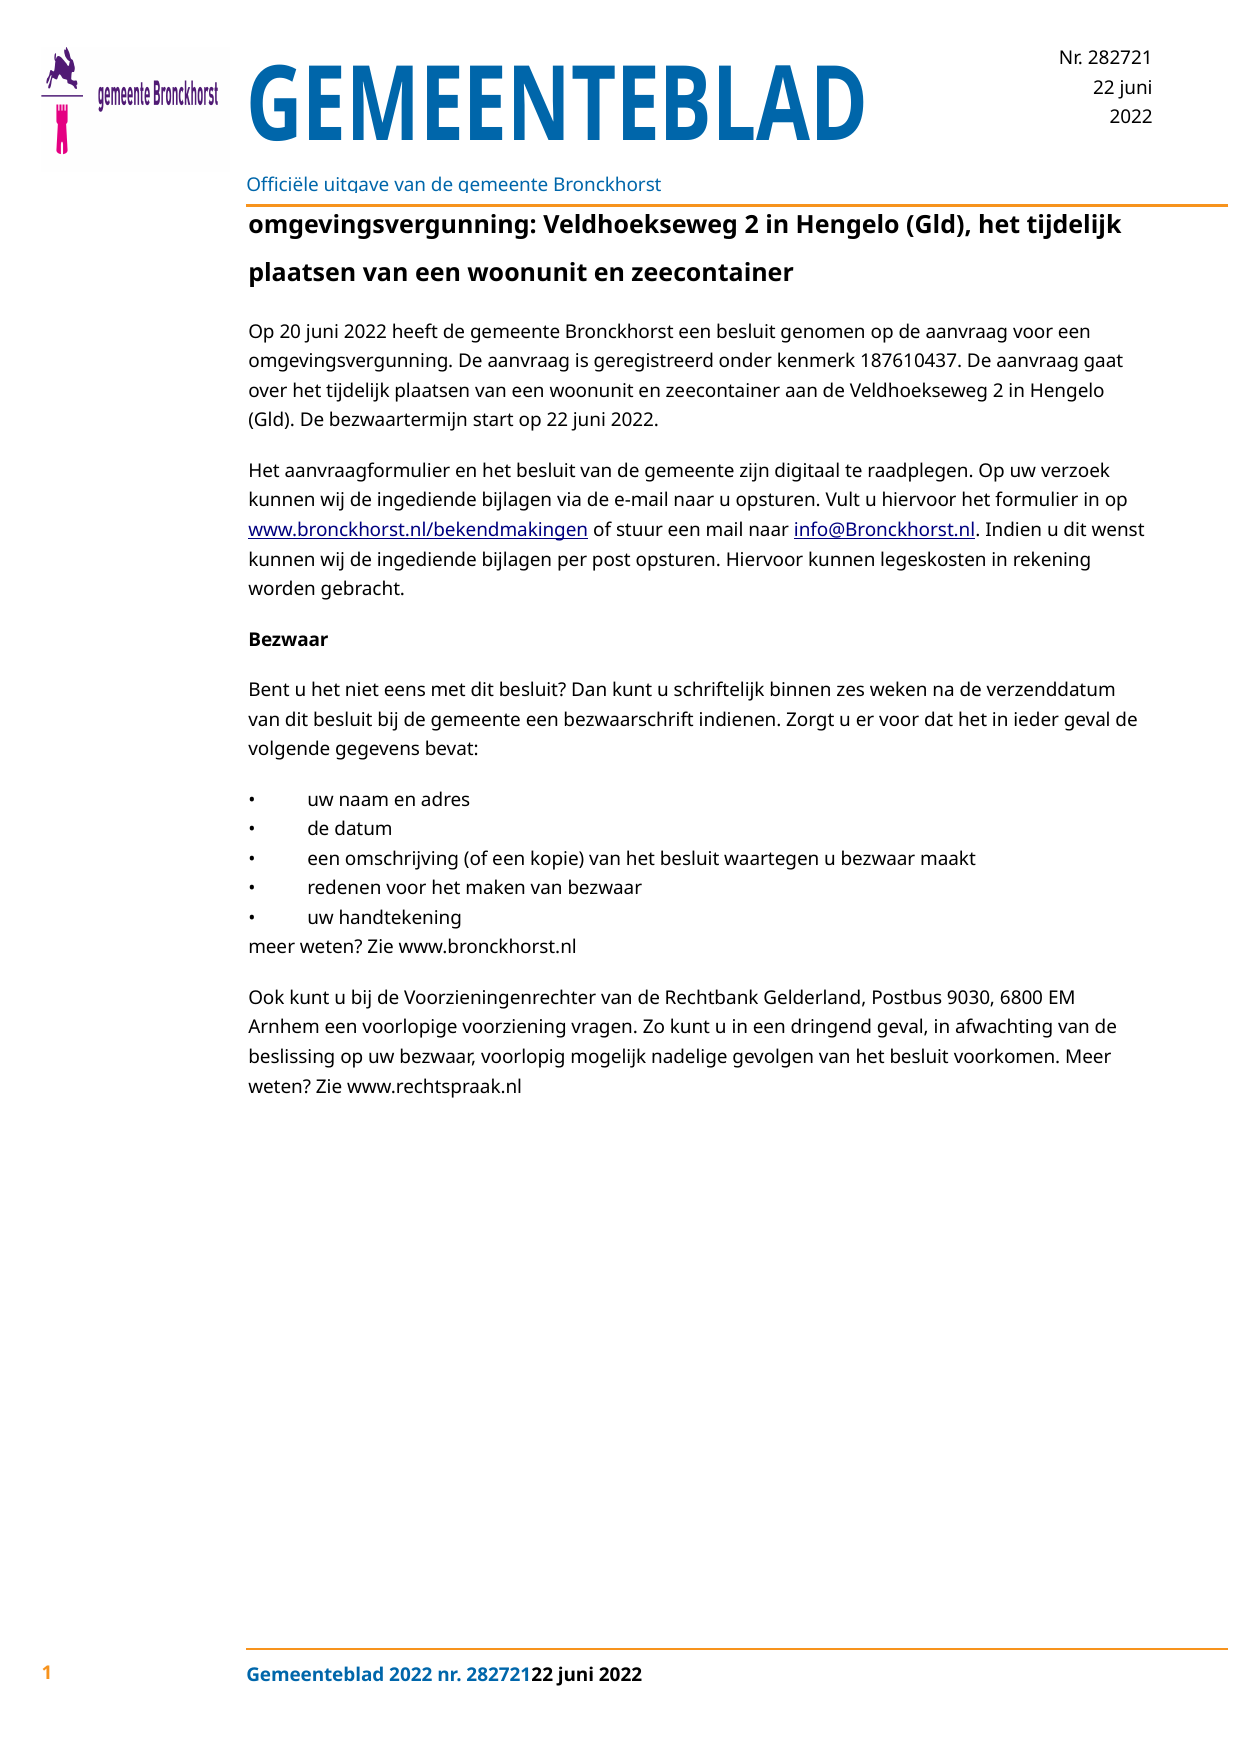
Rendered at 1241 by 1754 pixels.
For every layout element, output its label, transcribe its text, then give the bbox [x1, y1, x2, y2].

text omgevingsvergunning: Veldhoekseweg 2 in Hengelo (Gld), het tijdelijk plaatsen van een woonunit en zeecontainer [248, 207, 1152, 288]
picture [41, 47, 231, 172]
list redenen voor het maken van bezwaar [248, 874, 1152, 900]
list de datum [248, 815, 1152, 841]
text Op 20 juni 2022 heeft de gemeente Bronckhorst een besluit genomen op de aanvraag voor een omgevingsvergunning. De aanvraag is geregistreerd onder kenmerk 187610437. De aanvraag gaat over het tijdelijk plaatsen van een woonunit en zeecontainer aan de Veldhoekseweg 2 in Hengelo (Gld). De bezwaartermijn start op 22 juni 2022. [248, 318, 1152, 432]
list uw handtekening [248, 904, 1152, 930]
text Bent u het niet eens met dit besluit? Dan kunt u schriftelijk binnen zes weken na de verzenddatum van dit besluit bij de gemeente een bezwaarschrift indienen. Zorgt u er voor dat het in ieder geval de volgende gegevens bevat: [248, 676, 1152, 761]
list een omschrijving (of een kopie) van het besluit waartegen u bezwaar maakt [248, 845, 1152, 871]
text meer weten? Zie www.bronckhorst.nl [248, 934, 1152, 959]
text Bezwaar [248, 626, 1152, 652]
list uw naam en adres [248, 786, 1152, 812]
text Het aanvraagformulier en het besluit van de gemeente zijn digitaal te raadplegen. Op uw verzoek kunnen wij de ingediende bijlagen via de e-mail naar u opsturen. Vult u hiervoor het formulier in op www.bronckhorst.nl/bekendmakingen of stuur een mail naar info@Bronckhorst.nl. Indien u dit wenst kunnen wij de ingediende bijlagen per post opsturen. Hiervoor kunnen legeskosten in rekening worden gebracht. [248, 457, 1152, 601]
text Ook kunt u bij de Voorzieningenrechter van de Rechtbank Gelderland, Postbus 9030, 6800 EM Arnhem een voorlopige voorziening vragen. Zo kunt u in een dringend geval, in afwachting van de beslissing op uw bezwaar, voorlopig mogelijk nadelige gevolgen van het besluit voorkomen. Meer weten? Zie www.rechtspraak.nl [248, 984, 1152, 1099]
